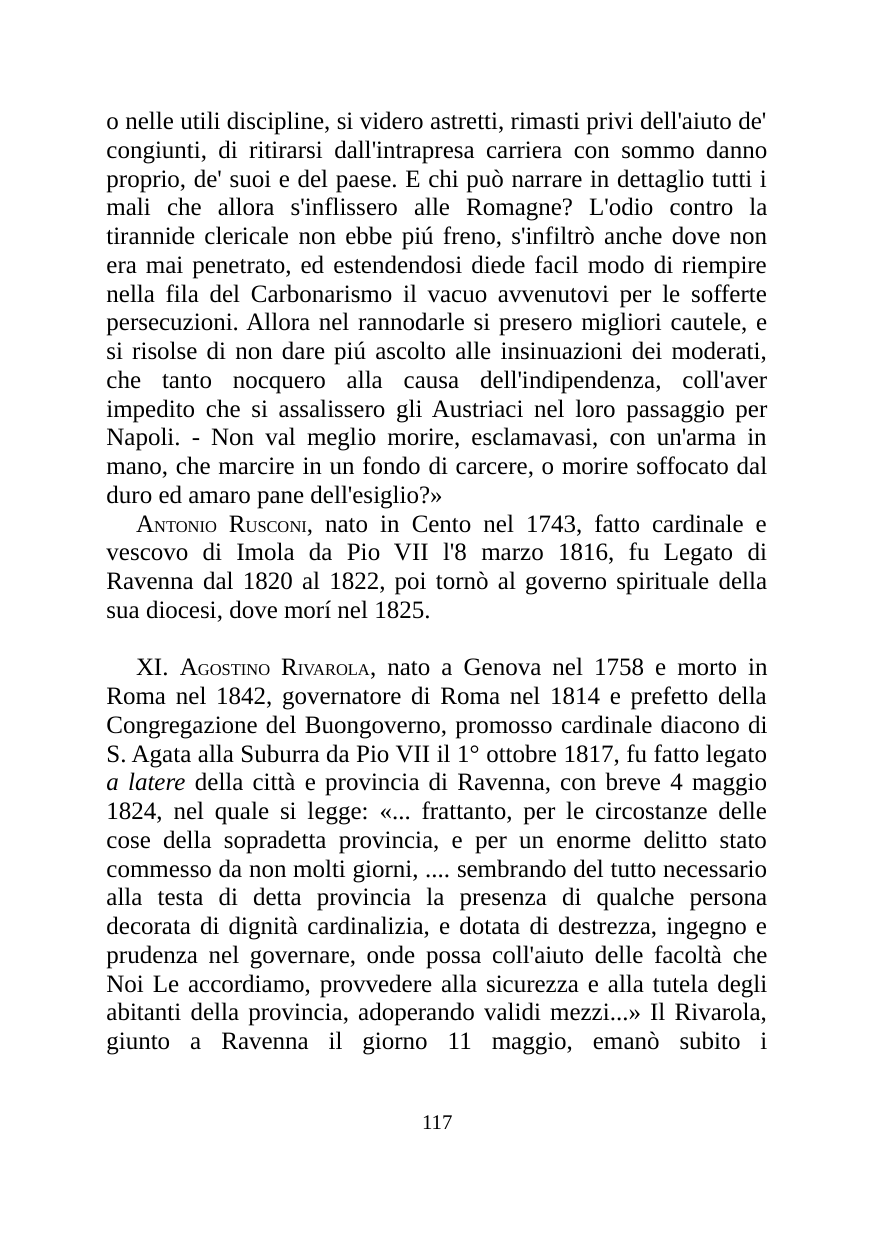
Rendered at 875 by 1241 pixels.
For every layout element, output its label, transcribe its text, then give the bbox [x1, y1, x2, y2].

text XI. Agostino Rivarola, nato a Genova nel 1758 e morto in Roma nel 1842, governatore di Roma nel 1814 e prefetto della Congregazione del Buongoverno, promosso cardinale diacono di S. Agata alla Suburra da Pio VII il 1° ottobre 1817, fu fatto legato a latere della città e provincia di Ravenna, con breve 4 maggio 1824, nel quale si legge: «... frattanto, per le circostanze delle cose della sopradetta provincia, e per un enorme delitto stato commesso da non molti giorni, .... sembrando del tutto necessario alla testa di detta provincia la presenza di qualche persona decorata di dignità cardinalizia, e dotata di destrezza, ingegno e prudenza nel governare, onde possa coll'aiuto delle facoltà che Noi Le accordiamo, provvedere alla sicurezza e alla tutela degli abitanti della provincia, adoperando validi mezzi...» Il Rivarola, giunto a Ravenna il giorno 11 maggio, emanò subito i [106, 652, 768, 1055]
text Antonio Rusconi, nato in Cento nel 1743, fatto cardinale e vescovo di Imola da Pio VII l'8 marzo 1816, fu Legato di Ravenna dal 1820 al 1822, poi tornò al governo spirituale della sua diocesi, dove morí nel 1825. [106, 509, 768, 624]
text o nelle utili discipline, si videro astretti, rimasti privi dell'aiuto de' congiunti, di ritirarsi dall'intrapresa carriera con sommo danno proprio, de' suoi e del paese. E chi può narrare in dettaglio tutti i mali che allora s'inflissero alle Romagne? L'odio contro la tirannide clericale non ebbe piú freno, s'infiltrò anche dove non era mai penetrato, ed estendendosi diede facil modo di riempire nella fila del Carbonarismo il vacuo avvenutovi per le sofferte persecuzioni. Allora nel rannodarle si presero migliori cautele, e si risolse di non dare piú ascolto alle insinuazioni dei moderati, che tanto nocquero alla causa dell'indipendenza, coll'aver impedito che si assalissero gli Austriaci nel loro passaggio per Napoli. - Non val meglio morire, esclamavasi, con un'arma in mano, che marcire in un fondo di carcere, o morire soffocato dal duro ed amaro pane dell'esiglio?» [106, 106, 768, 509]
